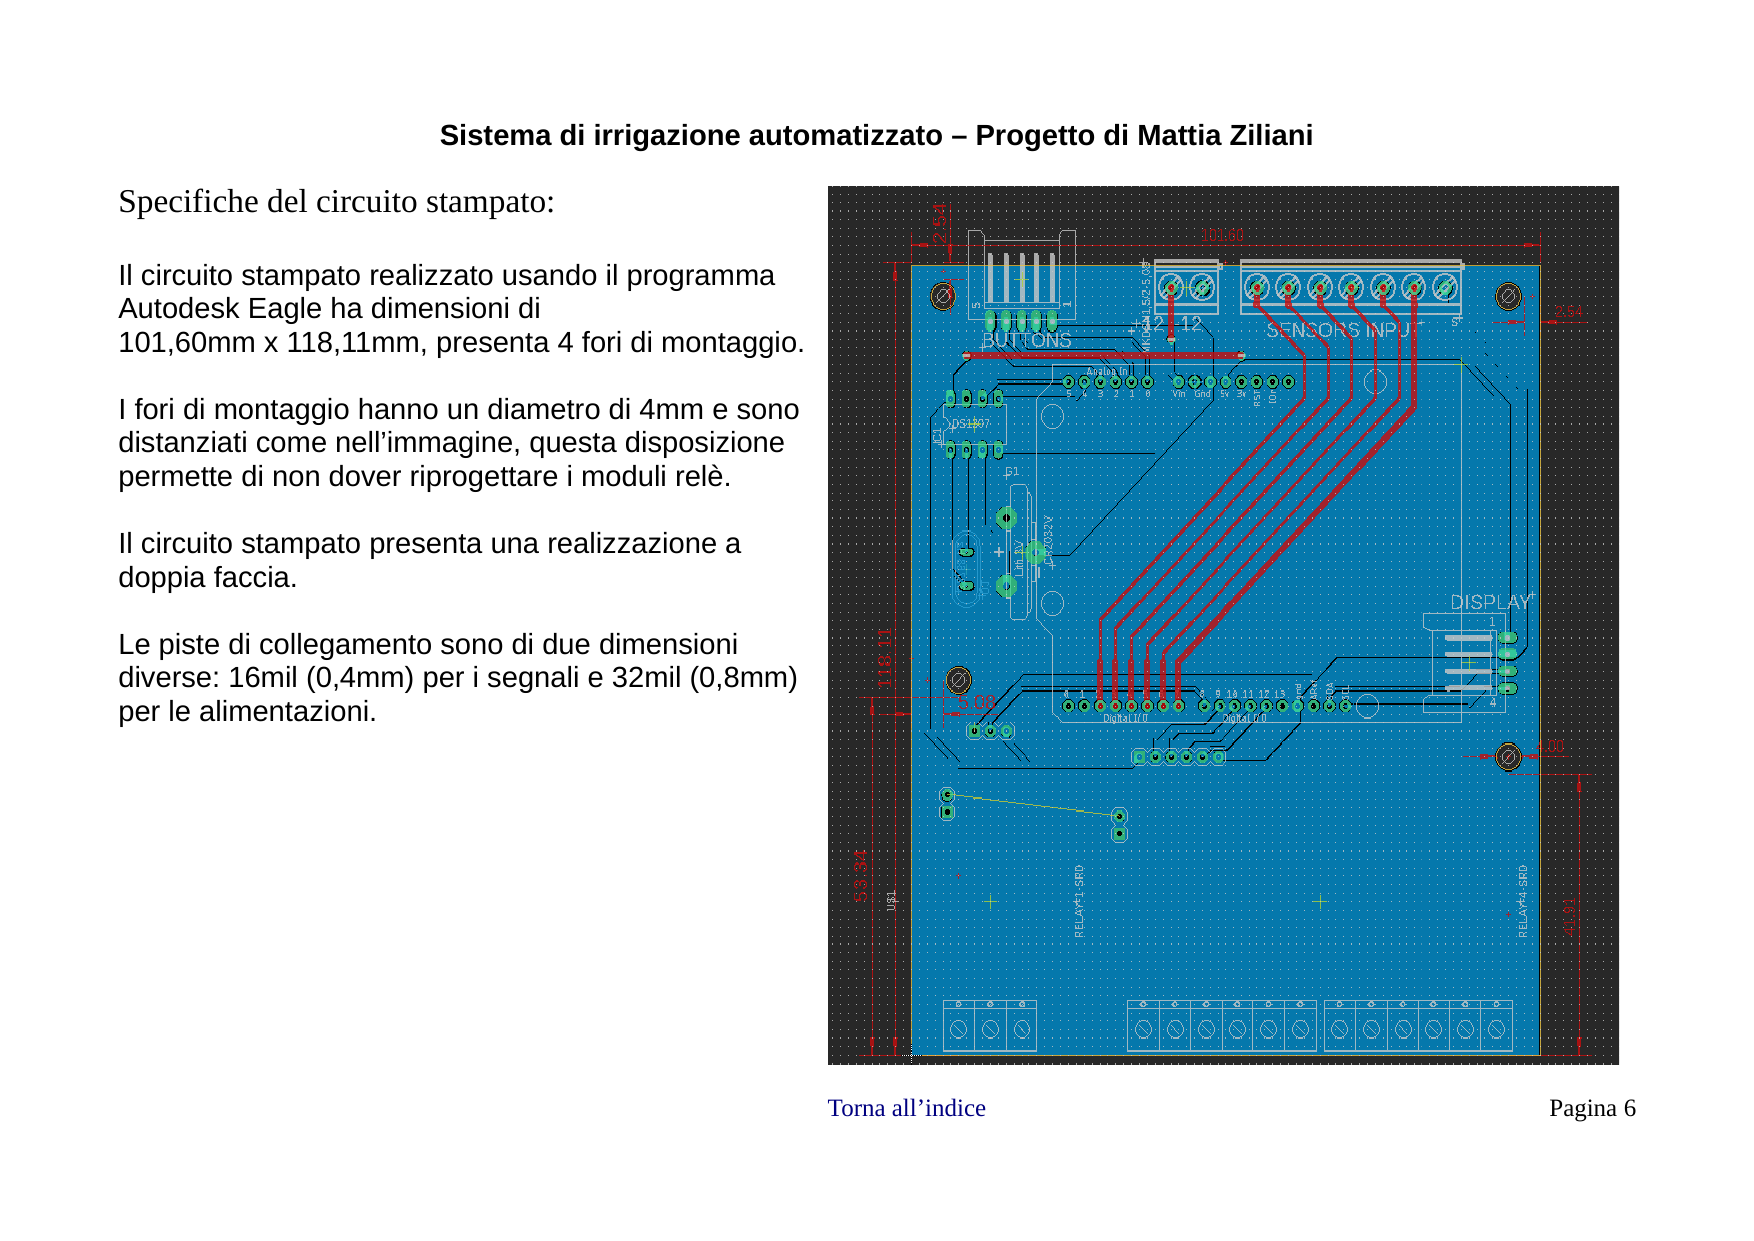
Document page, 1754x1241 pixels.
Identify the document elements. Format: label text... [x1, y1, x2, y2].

text Il circuito stampato presenta una realizzazione a doppia faccia. [118, 526, 828, 593]
text 101,60mm x 118,11mm, presenta 4 fori di montaggio. [118, 325, 828, 358]
text Specifiche del circuito stampato: [118, 181, 1636, 219]
text I fori di montaggio hanno un diametro di 4mm e sono distanziati come nell’immagine, questa disposizione permette di non dover riprogettare i moduli relè. [118, 392, 828, 493]
text Le piste di collegamento sono di due dimensioni diverse: 16mil (0,4mm) per i segnali e 32mil (0,8mm) per le alimentazioni. [118, 627, 828, 727]
picture [828, 186, 1620, 1065]
text Il circuito stampato realizzato usando il programma Autodesk Eagle ha dimensioni di [118, 258, 828, 325]
